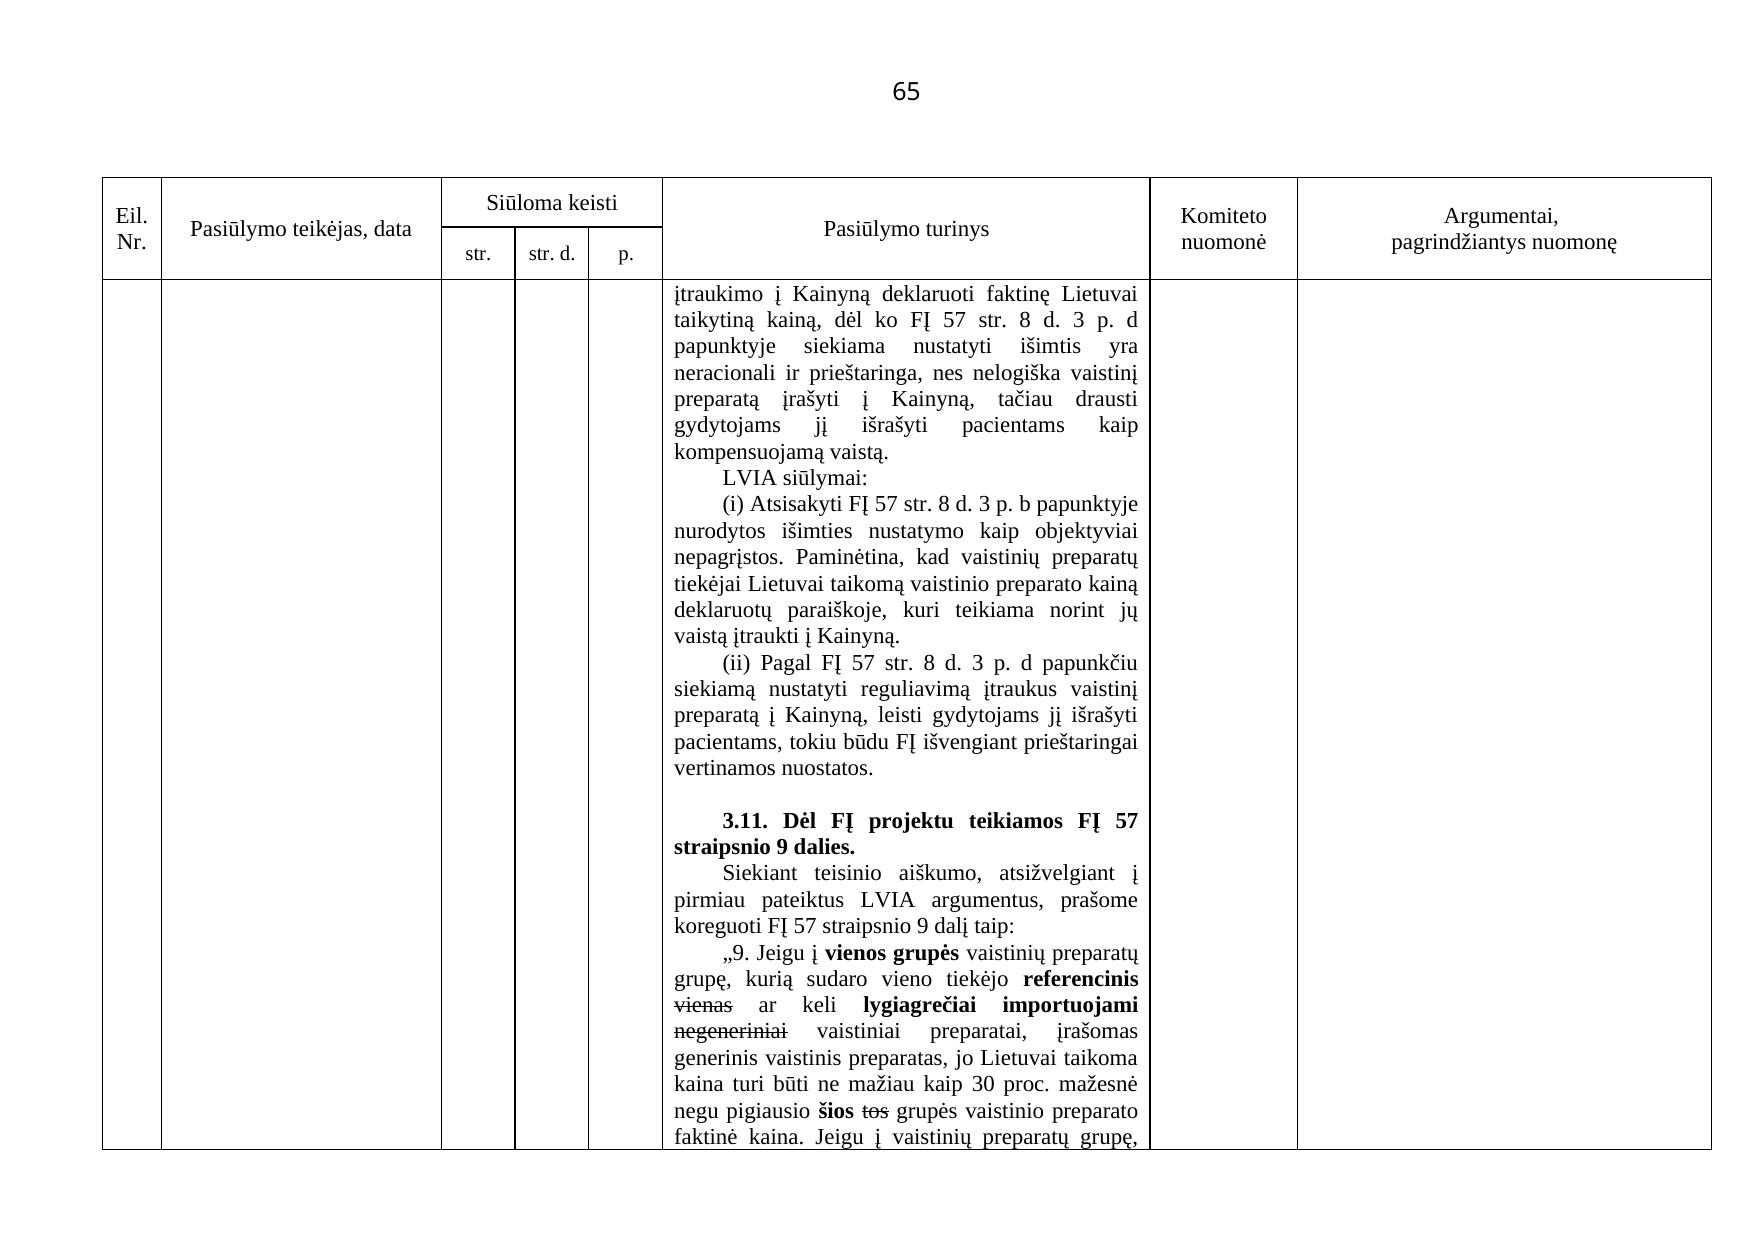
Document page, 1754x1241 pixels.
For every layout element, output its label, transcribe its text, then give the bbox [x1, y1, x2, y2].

table_header Pasiūlymo teikėjas, data [162, 178, 441, 279]
table_cell p. [589, 228, 662, 279]
table_cell [162, 280, 441, 1149]
table_header Siūloma keisti [442, 178, 662, 226]
table_header Pasiūlymo turinys [663, 178, 1149, 279]
table_cell [1298, 280, 1711, 1149]
table_cell [1151, 280, 1297, 1149]
table_cell [442, 280, 514, 1149]
table_header Argumentai, pagrindžiantys nuomonę [1298, 178, 1711, 279]
table_cell [103, 280, 161, 1149]
table_cell įtraukimo į Kainyną deklaruoti faktinę Lietuvai taikytiną kainą, dėl ko FĮ 57 str. 8 d. 3 p. d papunktyje siekiama nustatyti išimtis yra neracionali ir prieštaringa, nes nelogiška vaistinį preparatą įrašyti į Kainyną, tačiau drausti gydytojams jį išrašyti pacientams kaip kompensuojamą vaistą. LVIA siūlymai: (i) Atsisakyti FĮ 57 str. 8 d. 3 p. b papunktyje nurodytos išimties nustatymo kaip objektyviai nepagrįstos. Paminėtina, kad vaistinių preparatų tiekėjai Lietuvai taikomą vaistinio preparato kainą deklaruotų paraiškoje, kuri teikiama norint jų vaistą įtraukti į Kainyną. (ii) Pagal FĮ 57 str. 8 d. 3 p. d papunkčiu siekiamą nustatyti reguliavimą įtraukus vaistinį preparatą į Kainyną, leisti gydytojams jį išrašyti pacientams, tokiu būdu FĮ išvengiant prieštaringai vertinamos nuostatos. 3.11. Dėl FĮ projektu teikiamos FĮ 57 straipsnio 9 dalies. Siekiant teisinio aiškumo, atsižvelgiant į pirmiau pateiktus LVIA argumentus, prašome koreguoti FĮ 57 straipsnio 9 dalį taip: „9. Jeigu į vienos grupės vaistinių preparatų grupę, kurią sudaro vieno tiekėjo referencinis vienas ar keli lygiagrečiai importuojami negeneriniai vaistiniai preparatai, įrašomas generinis vaistinis preparatas, jo Lietuvai taikoma kaina turi būti ne mažiau kaip 30 proc. mažesnė negu pigiausio šios tos grupės vaistinio preparato faktinė kaina. Jeigu į vaistinių preparatų grupę, [663, 280, 1149, 1149]
table_cell str. d. [516, 228, 588, 279]
table_header Komiteto nuomonė [1151, 178, 1297, 279]
table_header Eil. Nr. [103, 178, 161, 279]
table_cell str. [442, 228, 514, 279]
table_cell [589, 280, 662, 1149]
table_cell [516, 280, 588, 1149]
